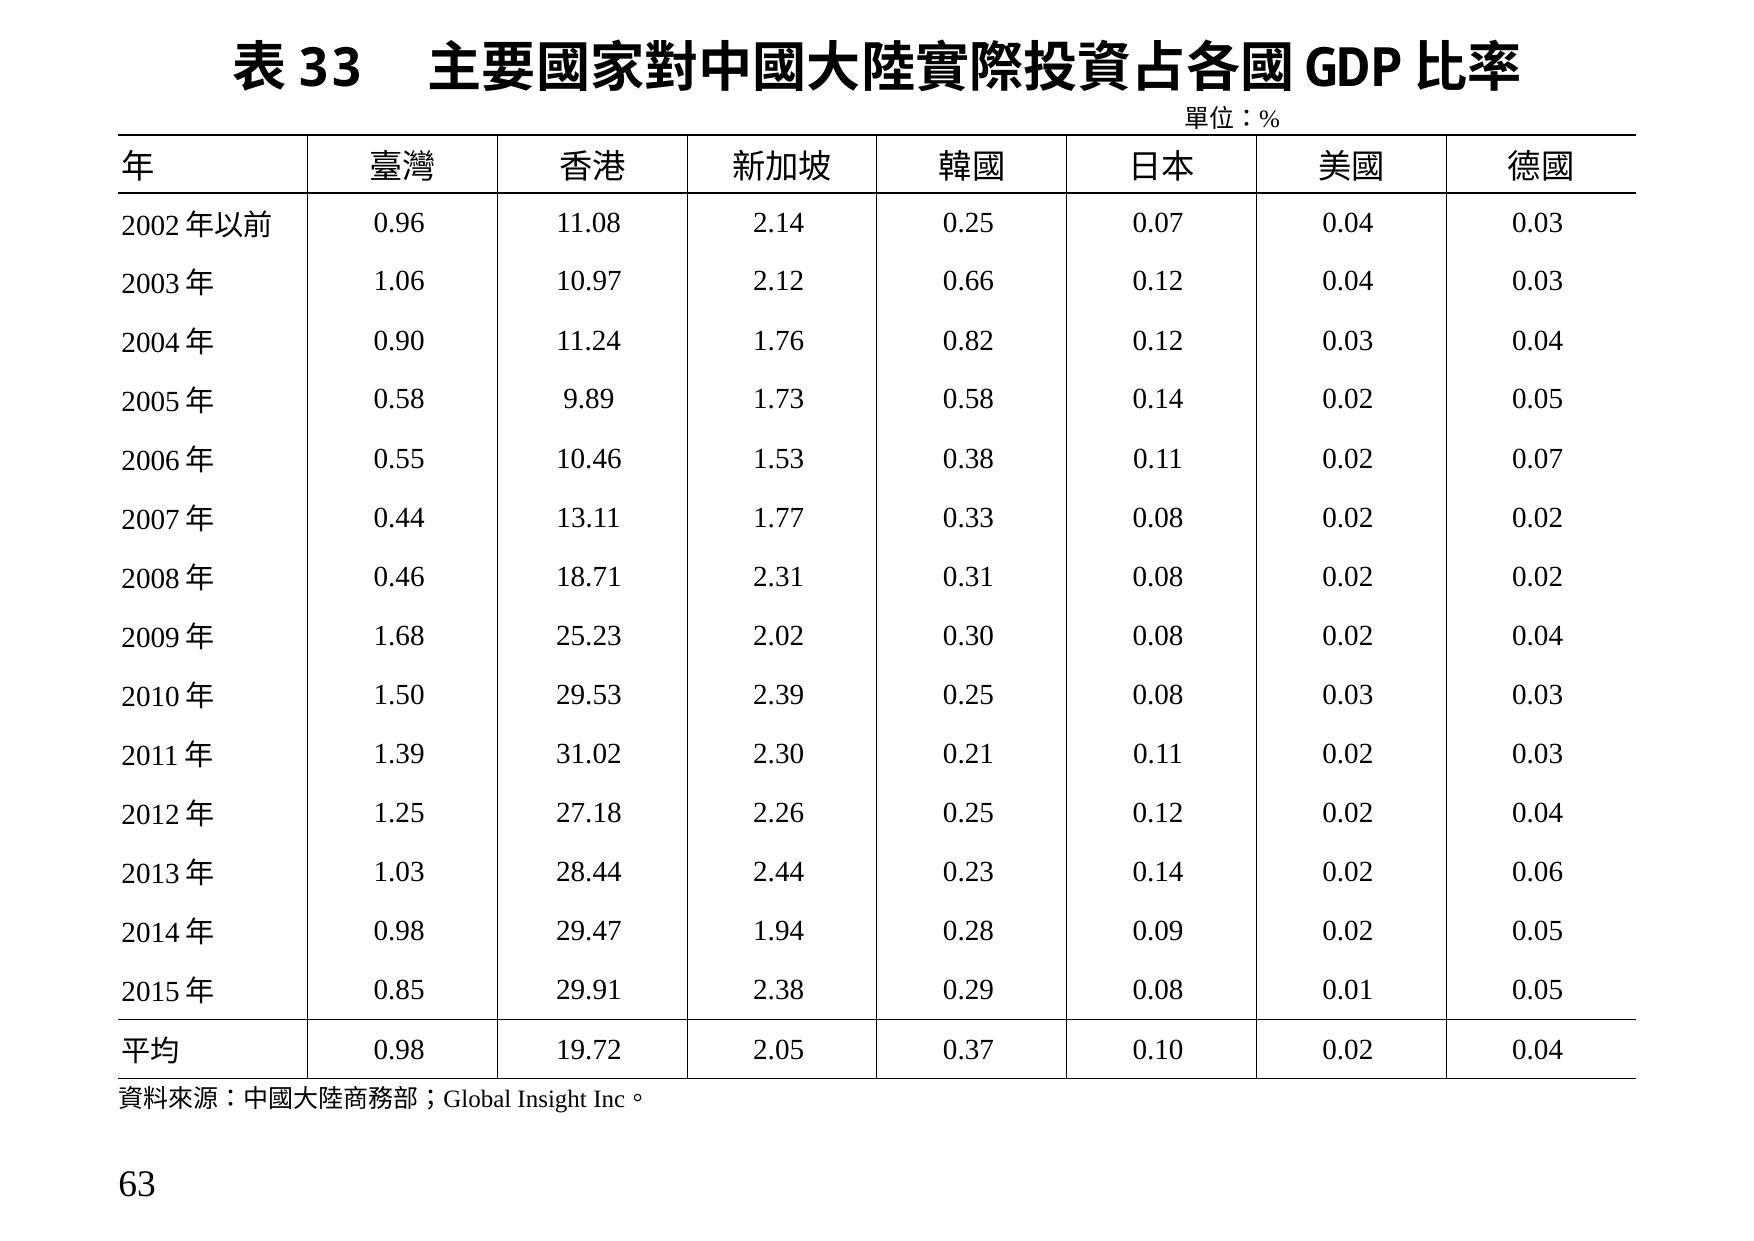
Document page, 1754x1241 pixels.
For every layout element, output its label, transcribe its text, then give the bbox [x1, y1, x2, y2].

table_cell 0.21 [877, 723, 1066, 782]
table_cell 0.85 [308, 960, 497, 1019]
table_cell 19.72 [498, 1020, 687, 1078]
table_cell 0.66 [877, 251, 1066, 310]
table_cell 1.68 [308, 605, 497, 664]
table_cell 2009年 [118, 605, 307, 664]
table_cell 2.05 [688, 1020, 876, 1078]
table_cell 0.25 [877, 664, 1066, 723]
table_cell 0.02 [1257, 783, 1446, 841]
table_cell 0.06 [1447, 841, 1636, 901]
table_cell 2.39 [688, 664, 876, 723]
table_cell 0.38 [877, 428, 1066, 487]
table_cell 0.03 [1447, 723, 1636, 782]
table_header 臺灣 [308, 136, 497, 192]
table_cell 2004年 [118, 310, 307, 369]
table_header 新加坡 [688, 136, 876, 192]
text 資料來源：中國大陸商務部；Global Insight Inc。 [118, 1079, 1636, 1115]
table_cell 25.23 [498, 605, 687, 664]
table_cell 0.98 [308, 1020, 497, 1078]
table_cell 13.11 [498, 487, 687, 546]
table_cell 0.01 [1257, 960, 1446, 1019]
table_cell 0.03 [1257, 310, 1446, 369]
table_cell 11.24 [498, 310, 687, 369]
table_cell 2003年 [118, 251, 307, 310]
table_header 韓國 [877, 136, 1066, 192]
table_cell 0.25 [877, 783, 1066, 841]
table_cell 0.11 [1067, 723, 1256, 782]
table_cell 0.10 [1067, 1020, 1256, 1078]
table_cell 2015年 [118, 960, 307, 1019]
table_cell 0.55 [308, 428, 497, 487]
table_cell 29.53 [498, 664, 687, 723]
table_cell 1.73 [688, 369, 876, 428]
table_cell 2013年 [118, 841, 307, 901]
table_cell 1.39 [308, 723, 497, 782]
table_cell 0.14 [1067, 841, 1256, 901]
table_cell 0.33 [877, 487, 1066, 546]
table_cell 0.02 [1257, 723, 1446, 782]
table_cell 2002年以前 [118, 194, 307, 251]
text 單位：% [118, 103, 1599, 134]
table_cell 0.02 [1257, 369, 1446, 428]
table_cell 0.12 [1067, 251, 1256, 310]
table_cell 0.29 [877, 960, 1066, 1019]
table_cell 0.12 [1067, 783, 1256, 841]
table_cell 10.46 [498, 428, 687, 487]
table_cell 0.58 [877, 369, 1066, 428]
table_cell 0.04 [1447, 783, 1636, 841]
table_cell 2.12 [688, 251, 876, 310]
table_cell 0.02 [1257, 1020, 1446, 1078]
table_cell 0.04 [1447, 310, 1636, 369]
table_cell 0.96 [308, 194, 497, 251]
table_cell 0.04 [1257, 251, 1446, 310]
table_cell 0.98 [308, 901, 497, 959]
table_cell 0.46 [308, 546, 497, 605]
table_cell 0.04 [1257, 194, 1446, 251]
table_cell 0.03 [1447, 664, 1636, 723]
table_cell 18.71 [498, 546, 687, 605]
table_cell 2011年 [118, 723, 307, 782]
table_cell 29.91 [498, 960, 687, 1019]
table_cell 1.76 [688, 310, 876, 369]
table_cell 0.02 [1257, 901, 1446, 959]
table_cell 2.31 [688, 546, 876, 605]
table_cell 9.89 [498, 369, 687, 428]
table_cell 0.02 [1257, 841, 1446, 901]
table_cell 0.23 [877, 841, 1066, 901]
table_cell 2005年 [118, 369, 307, 428]
table_cell 0.44 [308, 487, 497, 546]
table_cell 0.08 [1067, 664, 1256, 723]
table_cell 0.04 [1447, 1020, 1636, 1078]
table_cell 0.09 [1067, 901, 1256, 959]
table_cell 1.94 [688, 901, 876, 959]
table_cell 0.02 [1257, 487, 1446, 546]
table_cell 0.90 [308, 310, 497, 369]
table_cell 2014年 [118, 901, 307, 959]
table_cell 0.05 [1447, 369, 1636, 428]
table_cell 0.58 [308, 369, 497, 428]
table_cell 2.30 [688, 723, 876, 782]
table_cell 0.03 [1257, 664, 1446, 723]
table_cell 0.05 [1447, 960, 1636, 1019]
table_cell 2.26 [688, 783, 876, 841]
table_cell 0.08 [1067, 605, 1256, 664]
table_cell 0.05 [1447, 901, 1636, 959]
table_header 德國 [1447, 136, 1636, 192]
table_cell 0.03 [1447, 251, 1636, 310]
table_cell 2012年 [118, 783, 307, 841]
table_header 年 [118, 136, 307, 192]
table_cell 2.44 [688, 841, 876, 901]
table_cell 1.03 [308, 841, 497, 901]
table_cell 0.08 [1067, 487, 1256, 546]
table_cell 0.11 [1067, 428, 1256, 487]
table_cell 0.28 [877, 901, 1066, 959]
table_cell 2.38 [688, 960, 876, 1019]
table_cell 1.53 [688, 428, 876, 487]
table_cell 31.02 [498, 723, 687, 782]
table_cell 0.04 [1447, 605, 1636, 664]
table_cell 0.14 [1067, 369, 1256, 428]
table_cell 2.02 [688, 605, 876, 664]
table_header 美國 [1257, 136, 1446, 192]
table_cell 28.44 [498, 841, 687, 901]
table_cell 0.07 [1447, 428, 1636, 487]
table_cell 2010年 [118, 664, 307, 723]
table_cell 0.82 [877, 310, 1066, 369]
table_cell 1.77 [688, 487, 876, 546]
table_cell 2007年 [118, 487, 307, 546]
table_cell 0.30 [877, 605, 1066, 664]
table_cell 0.08 [1067, 960, 1256, 1019]
table_cell 1.25 [308, 783, 497, 841]
table_cell 29.47 [498, 901, 687, 959]
table_cell 2008年 [118, 546, 307, 605]
table_cell 27.18 [498, 783, 687, 841]
subtitle 表33 主要國家對中國大陸實際投資占各國GDP比率 [118, 24, 1636, 103]
table_cell 0.37 [877, 1020, 1066, 1078]
table_cell 0.02 [1257, 605, 1446, 664]
table_cell 平均 [118, 1020, 307, 1078]
table_cell 0.02 [1257, 546, 1446, 605]
table_cell 10.97 [498, 251, 687, 310]
table_header 日本 [1067, 136, 1256, 192]
table_cell 0.31 [877, 546, 1066, 605]
table_cell 0.08 [1067, 546, 1256, 605]
table_cell 0.02 [1257, 428, 1446, 487]
table_cell 11.08 [498, 194, 687, 251]
table_cell 1.06 [308, 251, 497, 310]
table_cell 0.02 [1447, 546, 1636, 605]
table_cell 2006年 [118, 428, 307, 487]
table_cell 0.25 [877, 194, 1066, 251]
table_header 香港 [498, 136, 687, 192]
table_cell 2.14 [688, 194, 876, 251]
table_cell 0.02 [1447, 487, 1636, 546]
table_cell 1.50 [308, 664, 497, 723]
table_cell 0.12 [1067, 310, 1256, 369]
table_cell 0.07 [1067, 194, 1256, 251]
table_cell 0.03 [1447, 194, 1636, 251]
